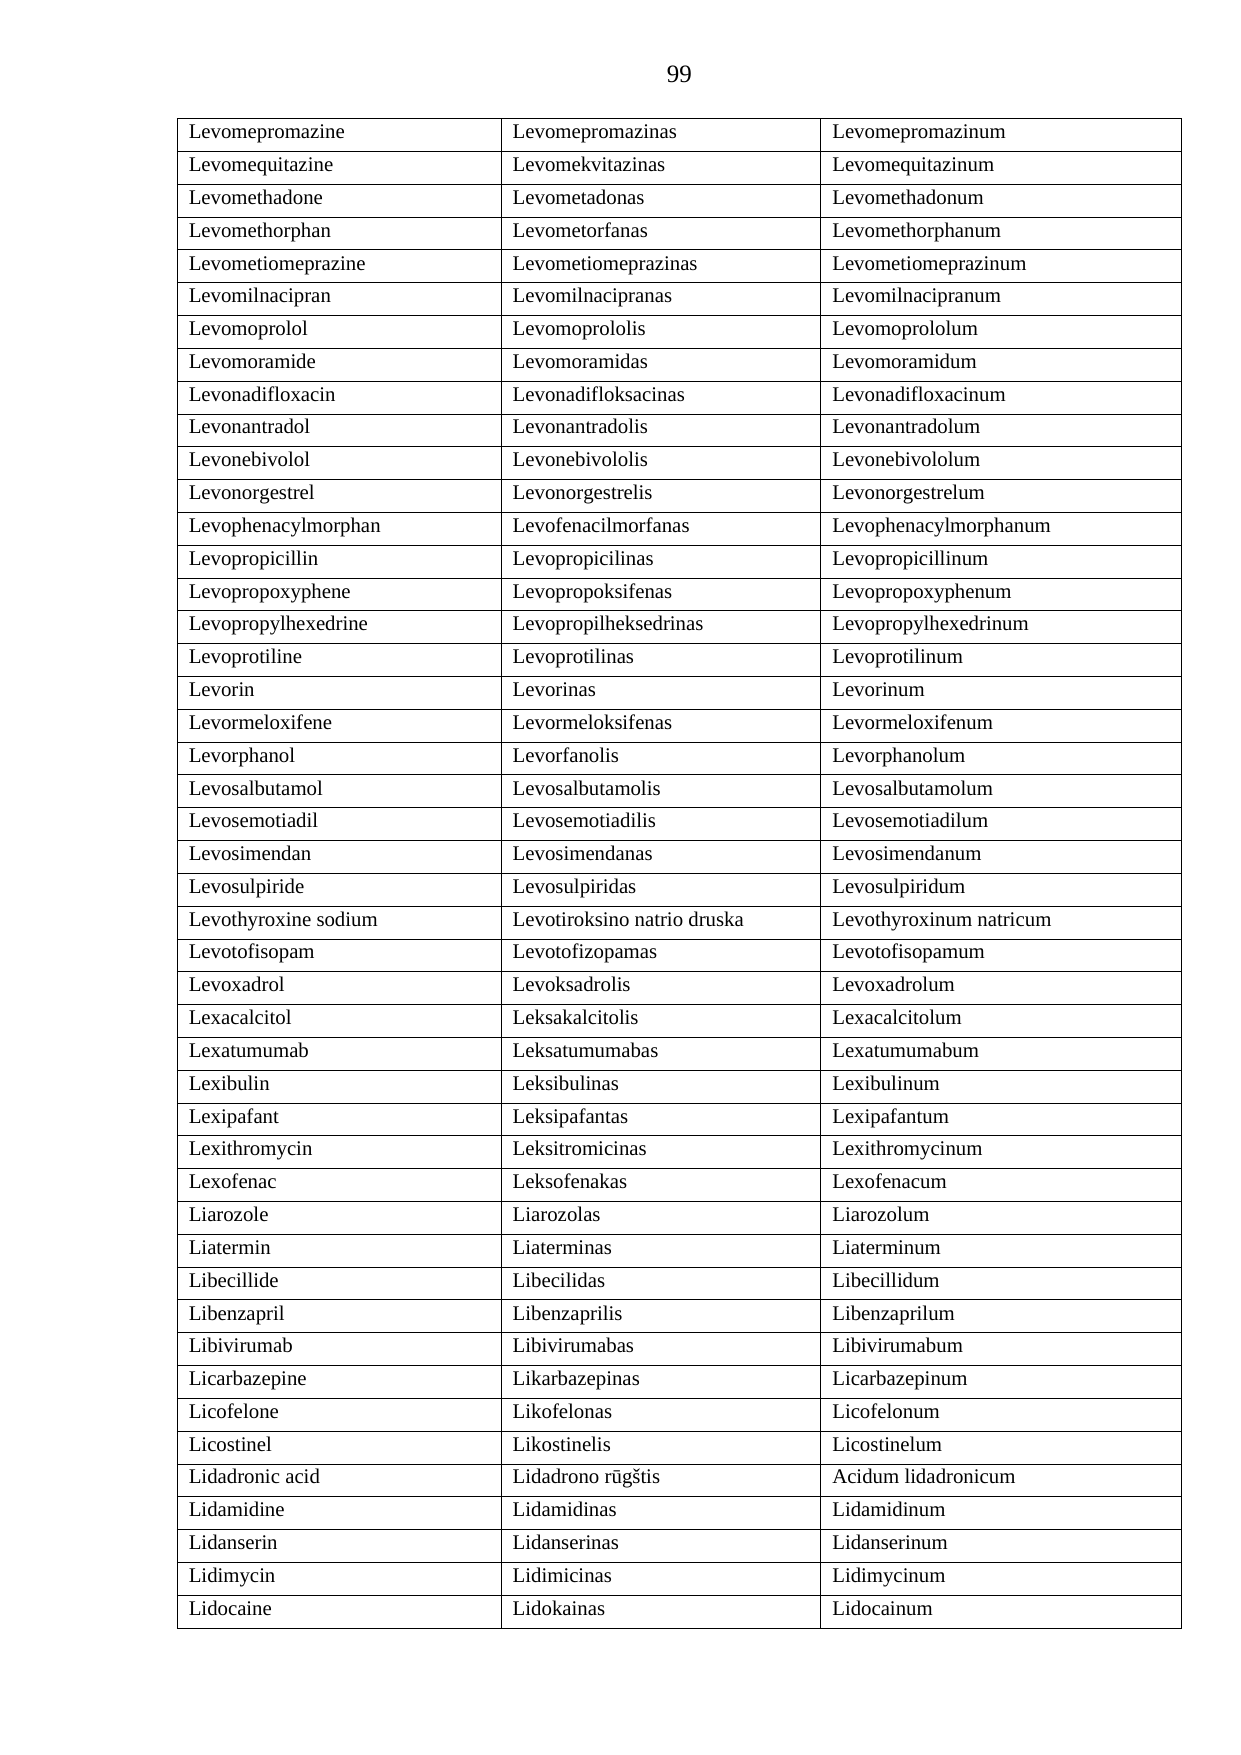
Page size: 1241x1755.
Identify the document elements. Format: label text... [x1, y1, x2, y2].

table_cell Licostinelum [821, 1432, 1181, 1463]
table_cell Levomoprololum [821, 316, 1181, 348]
table_cell Levometiomeprazine [178, 250, 501, 282]
table_cell Lexatumumabum [821, 1038, 1181, 1070]
table_cell Levonebivololis [502, 447, 820, 479]
table_cell Levometiomeprazinum [821, 250, 1181, 282]
table_cell Leksakalcitolis [502, 1005, 820, 1037]
table_cell Lexithromycin [178, 1136, 501, 1168]
table_cell Levosemotiadilum [821, 808, 1181, 840]
table_cell Levonorgestrelum [821, 480, 1181, 512]
table_cell Levometiomeprazinas [502, 250, 820, 282]
table_cell Libivirumab [178, 1333, 501, 1365]
table_cell Leksitromicinas [502, 1136, 820, 1168]
table_cell Levormeloxifene [178, 710, 501, 742]
table_cell Levonebivolol [178, 447, 501, 479]
table_cell Libecillidum [821, 1268, 1181, 1299]
table_cell Lidokainas [502, 1596, 820, 1627]
table_cell Lexacalcitolum [821, 1005, 1181, 1037]
table_cell Levomepromazine [178, 119, 501, 151]
table_cell Leksatumumabas [502, 1038, 820, 1070]
table_cell Levomethadonum [821, 185, 1181, 217]
table_cell Lidamidinum [821, 1497, 1181, 1529]
table_cell Lexibulinum [821, 1071, 1181, 1102]
table_cell Leksipafantas [502, 1104, 820, 1135]
table_cell Liarozolas [502, 1202, 820, 1234]
table_cell Levonadifloxacinum [821, 382, 1181, 413]
table_cell Levothyroxine sodium [178, 907, 501, 938]
table_cell Levomilnacipranum [821, 283, 1181, 315]
table_cell Levosulpiride [178, 874, 501, 906]
table_cell Levoxadrolum [821, 972, 1181, 1004]
table_cell Levomoprolol [178, 316, 501, 348]
table_cell Liaterminum [821, 1235, 1181, 1267]
table_cell Levorphanolum [821, 743, 1181, 774]
table_cell Levotofisopam [178, 940, 501, 971]
table_cell Likofelonas [502, 1399, 820, 1431]
table_cell Levopropylhexedrine [178, 611, 501, 643]
table_cell Levosalbutamol [178, 775, 501, 807]
table_cell Levothyroxinum natricum [821, 907, 1181, 938]
table_cell Lidadrono rūgštis [502, 1465, 820, 1496]
table_cell Lidocaine [178, 1596, 501, 1627]
table_cell Levorinum [821, 677, 1181, 709]
table_cell Libenzapril [178, 1300, 501, 1332]
table_cell Lidocainum [821, 1596, 1181, 1627]
table_cell Acidum lidadronicum [821, 1465, 1181, 1496]
table_cell Levophenacylmorphan [178, 513, 501, 545]
table_cell Libecilidas [502, 1268, 820, 1299]
table_cell Libecillide [178, 1268, 501, 1299]
table_cell Levosemotiadilis [502, 808, 820, 840]
table_cell Levonantradolum [821, 415, 1181, 446]
table_cell Liaterminas [502, 1235, 820, 1267]
table_cell Liarozole [178, 1202, 501, 1234]
table_cell Likarbazepinas [502, 1366, 820, 1398]
table_cell Lexipafant [178, 1104, 501, 1135]
table_cell Lidimycinum [821, 1563, 1181, 1595]
table_cell Levomoramidum [821, 349, 1181, 381]
table_cell Lidamidinas [502, 1497, 820, 1529]
table_cell Levonorgestrel [178, 480, 501, 512]
table_cell Lidamidine [178, 1497, 501, 1529]
table_cell Levormeloksifenas [502, 710, 820, 742]
table_cell Libenzaprilis [502, 1300, 820, 1332]
table_cell Levomethadone [178, 185, 501, 217]
table_cell Levomoramide [178, 349, 501, 381]
table_cell Lexipafantum [821, 1104, 1181, 1135]
table_cell Liarozolum [821, 1202, 1181, 1234]
table_cell Levonebivololum [821, 447, 1181, 479]
table_cell Levotofizopamas [502, 940, 820, 971]
table_cell Levotiroksino natrio druska [502, 907, 820, 938]
table_cell Levopropicilinas [502, 546, 820, 577]
table_cell Levomilnacipran [178, 283, 501, 315]
table_cell Levoksadrolis [502, 972, 820, 1004]
table_cell Levopropicillin [178, 546, 501, 577]
table_cell Levorphanol [178, 743, 501, 774]
table_cell Levonorgestrelis [502, 480, 820, 512]
table_cell Levomequitazinum [821, 152, 1181, 184]
table_cell Levomequitazine [178, 152, 501, 184]
table_cell Levomekvitazinas [502, 152, 820, 184]
table_cell Licofelone [178, 1399, 501, 1431]
table_cell Levoprotilinas [502, 644, 820, 676]
table_cell Levosimendan [178, 841, 501, 873]
table_cell Levorin [178, 677, 501, 709]
table_cell Levonadifloxacin [178, 382, 501, 413]
table_cell Liatermin [178, 1235, 501, 1267]
table_cell Levorfanolis [502, 743, 820, 774]
table_cell Levomethorphanum [821, 218, 1181, 249]
table_cell Lexithromycinum [821, 1136, 1181, 1168]
table_cell Levotofisopamum [821, 940, 1181, 971]
table_cell Lexibulin [178, 1071, 501, 1102]
table_cell Levosemotiadil [178, 808, 501, 840]
table_cell Levonadifloksacinas [502, 382, 820, 413]
table_cell Levomilnacipranas [502, 283, 820, 315]
table_cell Levopropoksifenas [502, 579, 820, 610]
table_cell Levoprotiline [178, 644, 501, 676]
table_cell Lidimycin [178, 1563, 501, 1595]
table_cell Licarbazepinum [821, 1366, 1181, 1398]
table_cell Levosimendanas [502, 841, 820, 873]
table_cell Levopropicillinum [821, 546, 1181, 577]
table_cell Levofenacilmorfanas [502, 513, 820, 545]
table_cell Licostinel [178, 1432, 501, 1463]
table_cell Levosalbutamolis [502, 775, 820, 807]
table_cell Levorinas [502, 677, 820, 709]
table_cell Levosulpiridas [502, 874, 820, 906]
table_cell Levopropilheksedrinas [502, 611, 820, 643]
table_cell Levoprotilinum [821, 644, 1181, 676]
table_cell Lidanserinas [502, 1530, 820, 1562]
table_cell Lexacalcitol [178, 1005, 501, 1037]
table_cell Levopropylhexedrinum [821, 611, 1181, 643]
table_cell Levomepromazinas [502, 119, 820, 151]
table_cell Levopropoxyphene [178, 579, 501, 610]
table_cell Levonantradolis [502, 415, 820, 446]
table_cell Levometadonas [502, 185, 820, 217]
table_cell Levopropoxyphenum [821, 579, 1181, 610]
table_cell Levonantradol [178, 415, 501, 446]
table_cell Lexofenac [178, 1169, 501, 1201]
table_cell Levomethorphan [178, 218, 501, 249]
table_cell Lidimicinas [502, 1563, 820, 1595]
table_cell Levomepromazinum [821, 119, 1181, 151]
table_cell Levoxadrol [178, 972, 501, 1004]
table_cell Levomoramidas [502, 349, 820, 381]
table_cell Levomoprololis [502, 316, 820, 348]
table_cell Lidanserin [178, 1530, 501, 1562]
table_cell Lexofenacum [821, 1169, 1181, 1201]
table_cell Licofelonum [821, 1399, 1181, 1431]
table_cell Libivirumabum [821, 1333, 1181, 1365]
table_cell Lidadronic acid [178, 1465, 501, 1496]
table_cell Levosalbutamolum [821, 775, 1181, 807]
table_cell Licarbazepine [178, 1366, 501, 1398]
table_cell Lexatumumab [178, 1038, 501, 1070]
table_cell Leksofenakas [502, 1169, 820, 1201]
table_cell Levormeloxifenum [821, 710, 1181, 742]
table_cell Levosulpiridum [821, 874, 1181, 906]
table_cell Levosimendanum [821, 841, 1181, 873]
table_cell Levophenacylmorphanum [821, 513, 1181, 545]
table_cell Leksibulinas [502, 1071, 820, 1102]
table_cell Libivirumabas [502, 1333, 820, 1365]
table_cell Likostinelis [502, 1432, 820, 1463]
table_cell Lidanserinum [821, 1530, 1181, 1562]
table_cell Libenzaprilum [821, 1300, 1181, 1332]
table_cell Levometorfanas [502, 218, 820, 249]
